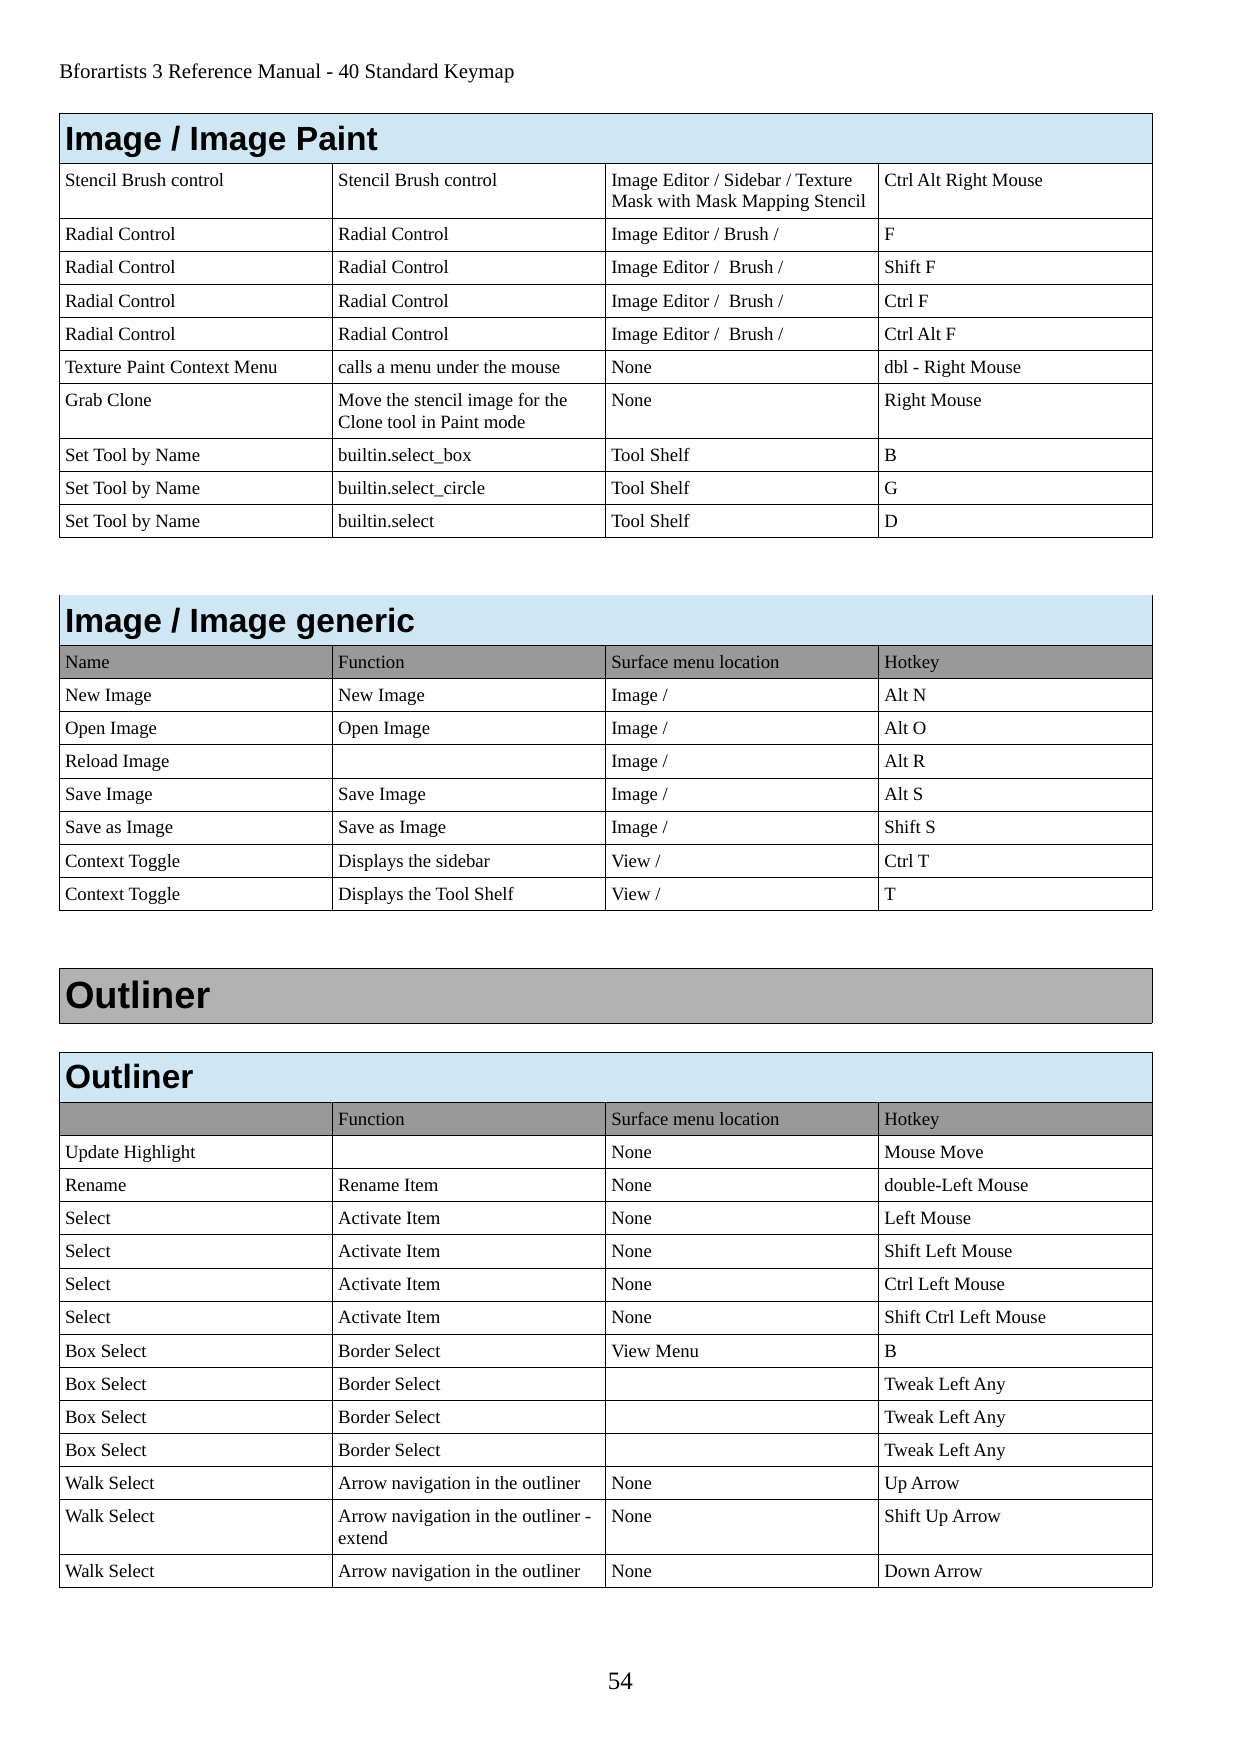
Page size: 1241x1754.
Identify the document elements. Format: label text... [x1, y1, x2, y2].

table_cell Image / [606, 745, 878, 777]
table_cell Alt S [879, 779, 1152, 811]
table_cell None [606, 384, 878, 438]
table_cell Context Toggle [60, 878, 332, 910]
table_cell calls a menu under the mouse [333, 351, 605, 383]
table_cell Walk Select [60, 1500, 332, 1554]
table_cell Image Editor / Sidebar / Texture Mask with Mask Mapping Stencil [606, 164, 878, 217]
table_cell Image Editor / Brush / [606, 285, 878, 317]
table_cell Arrow navigation in the outliner - extend [333, 1500, 605, 1554]
table_cell G [879, 472, 1152, 504]
table_cell New Image [333, 679, 605, 711]
table_cell B [879, 1335, 1152, 1367]
table_cell None [606, 1235, 878, 1267]
table_cell Ctrl Alt Right Mouse [879, 164, 1152, 217]
table_cell Radial Control [60, 219, 332, 251]
table_header Outliner [60, 969, 1152, 1023]
table_cell [333, 745, 605, 777]
table_cell Walk Select [60, 1467, 332, 1499]
table_cell Border Select [333, 1434, 605, 1466]
table_cell Displays the sidebar [333, 845, 605, 877]
table_cell New Image [60, 679, 332, 711]
table_cell Move the stencil image for the Clone tool in Paint mode [333, 384, 605, 438]
table_cell None [606, 1500, 878, 1554]
table_cell Shift Up Arrow [879, 1500, 1152, 1554]
table_cell Tool Shelf [606, 505, 878, 537]
table_cell Select [60, 1302, 332, 1334]
table_cell Tweak Left Any [879, 1368, 1152, 1400]
table_cell Shift S [879, 812, 1152, 844]
table_cell [606, 1368, 878, 1400]
table_header Image / Image Paint [60, 114, 1152, 163]
table_cell Tool Shelf [606, 439, 878, 471]
table_cell [606, 1401, 878, 1433]
table_cell Radial Control [60, 318, 332, 350]
table_cell Select [60, 1235, 332, 1267]
table_cell Stencil Brush control [60, 164, 332, 217]
table_cell Select [60, 1269, 332, 1301]
table_cell Displays the Tool Shelf [333, 878, 605, 910]
table_cell builtin.select_circle [333, 472, 605, 504]
table_cell Function [333, 646, 605, 678]
table_cell Box Select [60, 1368, 332, 1400]
table_cell Radial Control [333, 219, 605, 251]
table_cell Tweak Left Any [879, 1401, 1152, 1433]
table_cell Walk Select [60, 1555, 332, 1587]
table_cell Arrow navigation in the outliner [333, 1555, 605, 1587]
table_cell Image / [606, 812, 878, 844]
table_cell Save as Image [60, 812, 332, 844]
table_cell D [879, 505, 1152, 537]
table_cell dbl - Right Mouse [879, 351, 1152, 383]
table_cell Mouse Move [879, 1136, 1152, 1168]
table_cell None [606, 1302, 878, 1334]
table_cell Surface menu location [606, 646, 878, 678]
table_cell Left Mouse [879, 1202, 1152, 1234]
table_cell builtin.select_box [333, 439, 605, 471]
table_cell None [606, 1136, 878, 1168]
table_cell None [606, 1555, 878, 1587]
table_cell Down Arrow [879, 1555, 1152, 1587]
table_cell Activate Item [333, 1302, 605, 1334]
table_cell Update Highlight [60, 1136, 332, 1168]
table_cell B [879, 439, 1152, 471]
table_cell Set Tool by Name [60, 472, 332, 504]
table_cell Activate Item [333, 1235, 605, 1267]
table_cell Image Editor / Brush / [606, 318, 878, 350]
table_cell View / [606, 845, 878, 877]
table_cell Box Select [60, 1335, 332, 1367]
table_cell F [879, 219, 1152, 251]
table_cell Hotkey [879, 1103, 1152, 1135]
table_cell Save Image [60, 779, 332, 811]
table_cell Image / [606, 779, 878, 811]
table_cell Shift Left Mouse [879, 1235, 1152, 1267]
table_cell Box Select [60, 1401, 332, 1433]
table_cell Alt O [879, 712, 1152, 744]
table_cell Radial Control [333, 252, 605, 284]
table_cell Grab Clone [60, 384, 332, 438]
table_header Image / Image generic [60, 595, 1152, 645]
table_cell Alt R [879, 745, 1152, 777]
table_cell Context Toggle [60, 845, 332, 877]
table_cell Activate Item [333, 1202, 605, 1234]
table_cell Image / [606, 679, 878, 711]
table_header Outliner [60, 1053, 1152, 1102]
table_cell Texture Paint Context Menu [60, 351, 332, 383]
table_cell Activate Item [333, 1269, 605, 1301]
table_cell Stencil Brush control [333, 164, 605, 217]
table_cell None [606, 1169, 878, 1201]
table_cell None [606, 351, 878, 383]
table_cell None [606, 1202, 878, 1234]
table_cell Rename Item [333, 1169, 605, 1201]
table_cell Set Tool by Name [60, 439, 332, 471]
table_cell builtin.select [333, 505, 605, 537]
table_cell None [606, 1269, 878, 1301]
table_cell Image / [606, 712, 878, 744]
table_cell Reload Image [60, 745, 332, 777]
table_cell Open Image [333, 712, 605, 744]
table_cell Save Image [333, 779, 605, 811]
table_cell Shift Ctrl Left Mouse [879, 1302, 1152, 1334]
table_cell Tweak Left Any [879, 1434, 1152, 1466]
table_cell None [606, 1467, 878, 1499]
table_cell Name [60, 646, 332, 678]
table_cell Surface menu location [606, 1103, 878, 1135]
table_cell Image Editor / Brush / [606, 252, 878, 284]
table_cell Border Select [333, 1401, 605, 1433]
table_cell [606, 1434, 878, 1466]
table_cell Function [333, 1103, 605, 1135]
table_cell Arrow navigation in the outliner [333, 1467, 605, 1499]
table_cell Rename [60, 1169, 332, 1201]
table_cell Radial Control [333, 285, 605, 317]
table_cell Radial Control [60, 252, 332, 284]
table_cell Image Editor / Brush / [606, 219, 878, 251]
table_cell Border Select [333, 1335, 605, 1367]
table_cell Shift F [879, 252, 1152, 284]
table_cell Set Tool by Name [60, 505, 332, 537]
table_cell View Menu [606, 1335, 878, 1367]
table_cell Hotkey [879, 646, 1152, 678]
table_cell Ctrl Alt F [879, 318, 1152, 350]
table_cell Save as Image [333, 812, 605, 844]
table_cell Ctrl Left Mouse [879, 1269, 1152, 1301]
table_cell [60, 1103, 332, 1135]
table_cell double-Left Mouse [879, 1169, 1152, 1201]
table_cell Radial Control [333, 318, 605, 350]
table_cell Ctrl F [879, 285, 1152, 317]
table_cell View / [606, 878, 878, 910]
table_cell Up Arrow [879, 1467, 1152, 1499]
table_cell T [879, 878, 1152, 910]
table_cell Ctrl T [879, 845, 1152, 877]
table_cell Box Select [60, 1434, 332, 1466]
table_cell Select [60, 1202, 332, 1234]
table_cell Radial Control [60, 285, 332, 317]
table_cell Right Mouse [879, 384, 1152, 438]
table_cell Tool Shelf [606, 472, 878, 504]
table_cell Open Image [60, 712, 332, 744]
table_cell Border Select [333, 1368, 605, 1400]
table_cell [333, 1136, 605, 1168]
table_cell Alt N [879, 679, 1152, 711]
